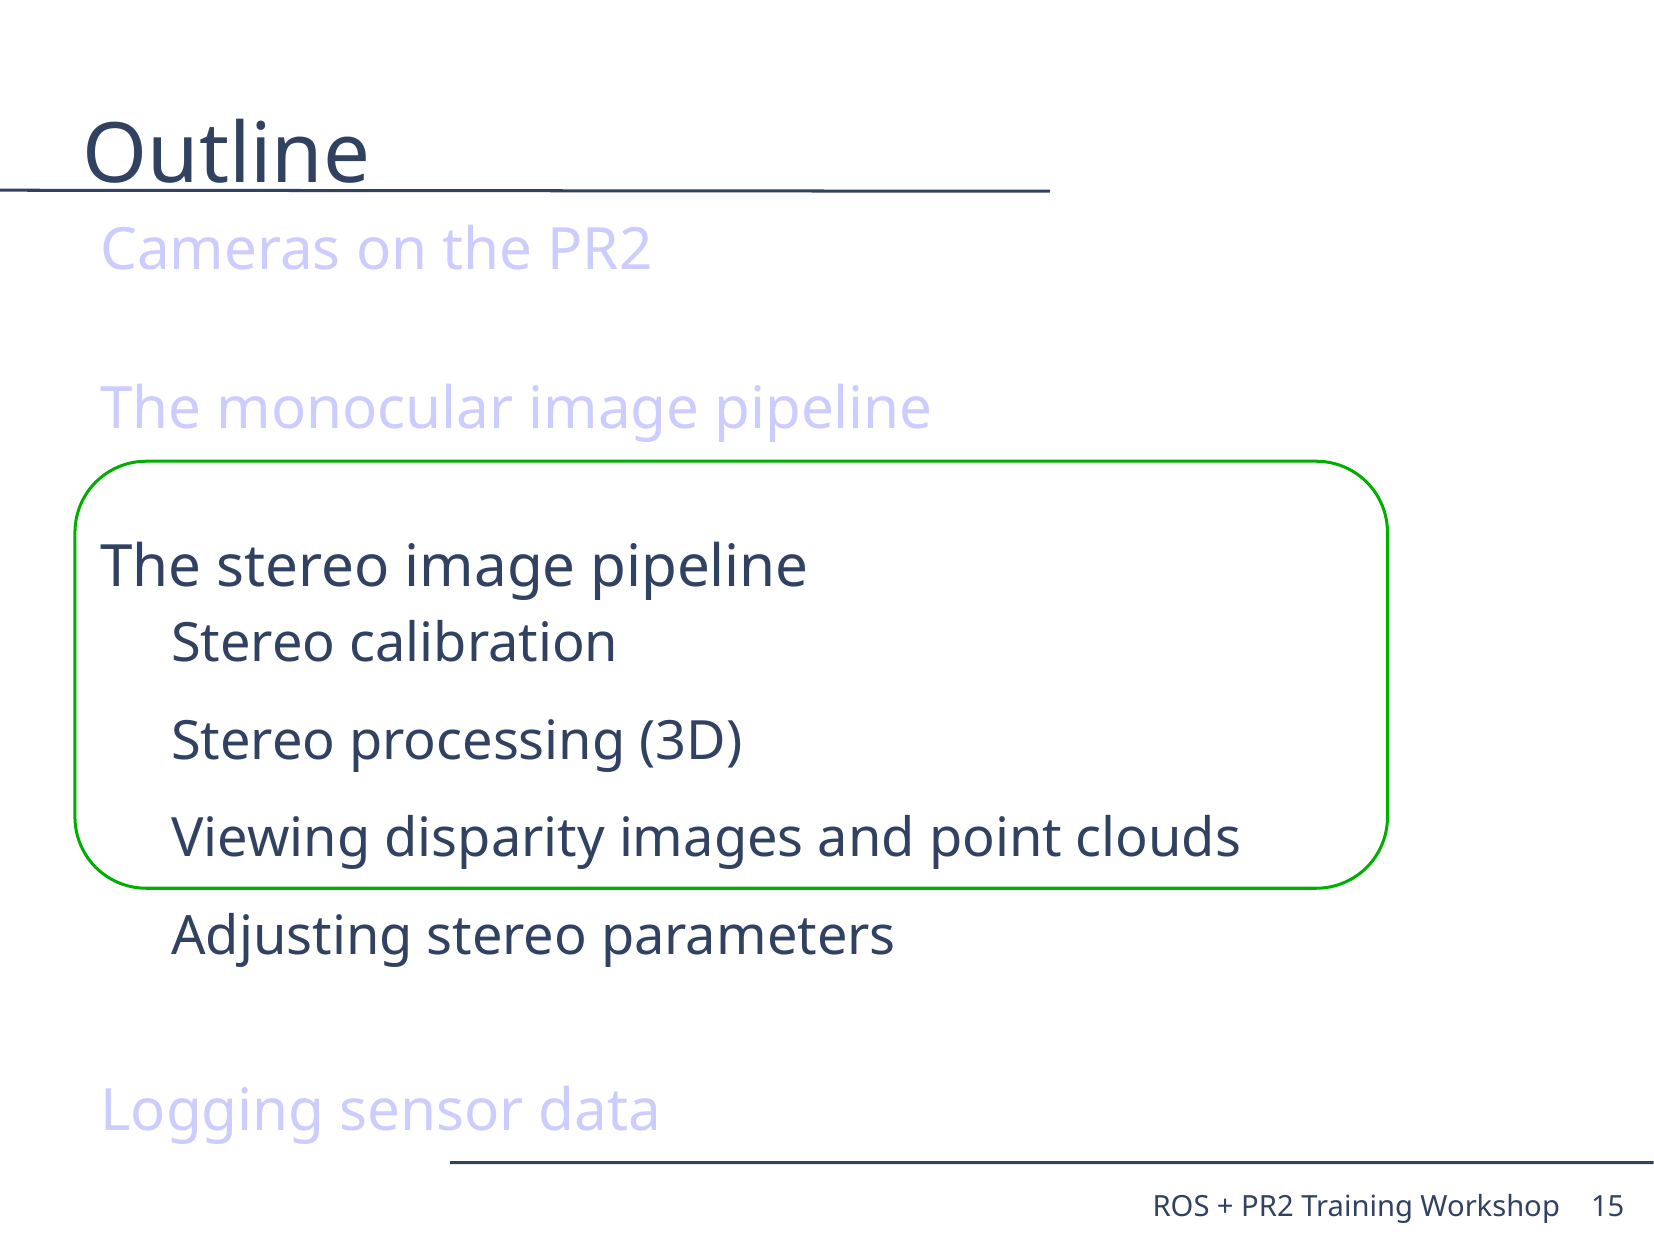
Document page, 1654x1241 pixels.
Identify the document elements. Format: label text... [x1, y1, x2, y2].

list Cameras on the PR2 The monocular image pipeline The stereo image pipeline Stereo calibration Stereo processing (3D) Viewing disparity images and point clouds Adjusting stereo parameters Logging sensor data Writing a vision node [82, 463, 1385, 886]
list Cameras on the PR2 The monocular image pipeline The stereo image pipeline Stereo calibration Stereo processing (3D) Viewing disparity images and point clouds Adjusting stereo parameters Logging sensor data Writing a vision node [82, 207, 1571, 1145]
title Outline [82, 82, 1571, 207]
